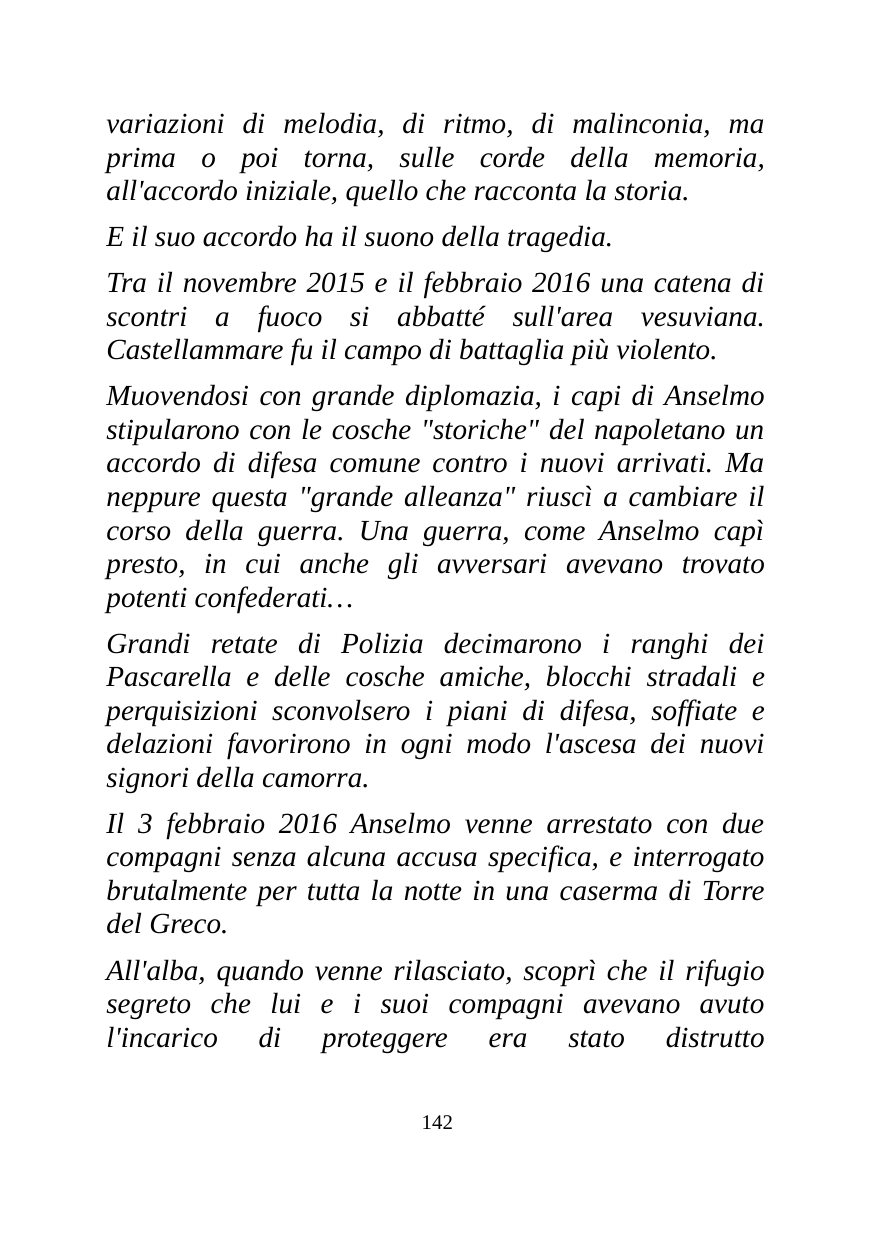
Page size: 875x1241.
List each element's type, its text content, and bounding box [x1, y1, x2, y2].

text Grandi retate di Polizia decimarono i ranghi dei Pascarella e delle cosche amiche, blocchi stradali e perquisizioni sconvolsero i piani di difesa, soffiate e delazioni favorirono in ogni modo l'ascesa dei nuovi signori della camorra. [106, 626, 768, 793]
text E il suo accordo ha il suono della tragedia. [106, 219, 768, 253]
text Il 3 febbraio 2016 Anselmo venne arrestato con due compagni senza alcuna accusa specifica, e interrogato brutalmente per tutta la notte in una caserma di Torre del Greco. [106, 806, 768, 940]
text variazioni di melodia, di ritmo, di malinconia, ma prima o poi torna, sulle corde della memoria, all'accordo iniziale, quello che racconta la storia. [106, 106, 768, 207]
text Muovendosi con grande diplomazia, i capi di Anselmo stipularono con le cosche "storiche" del napoletano un accordo di difesa comune contro i nuovi arrivati. Ma neppure questa "grande alleanza" riuscì a cambiare il corso della guerra. Una guerra, come Anselmo capì presto, in cui anche gli avversari avevano trovato potenti confederati… [106, 378, 768, 613]
text Tra il novembre 2015 e il febbraio 2016 una catena di scontri a fuoco si abbatté sull'area vesuviana. Castellammare fu il campo di battaglia più violento. [106, 265, 768, 366]
text All'alba, quando venne rilasciato, scoprì che il rifugio segreto che lui e i suoi compagni avevano avuto l'incarico di proteggere era stato distrutto [106, 953, 768, 1053]
